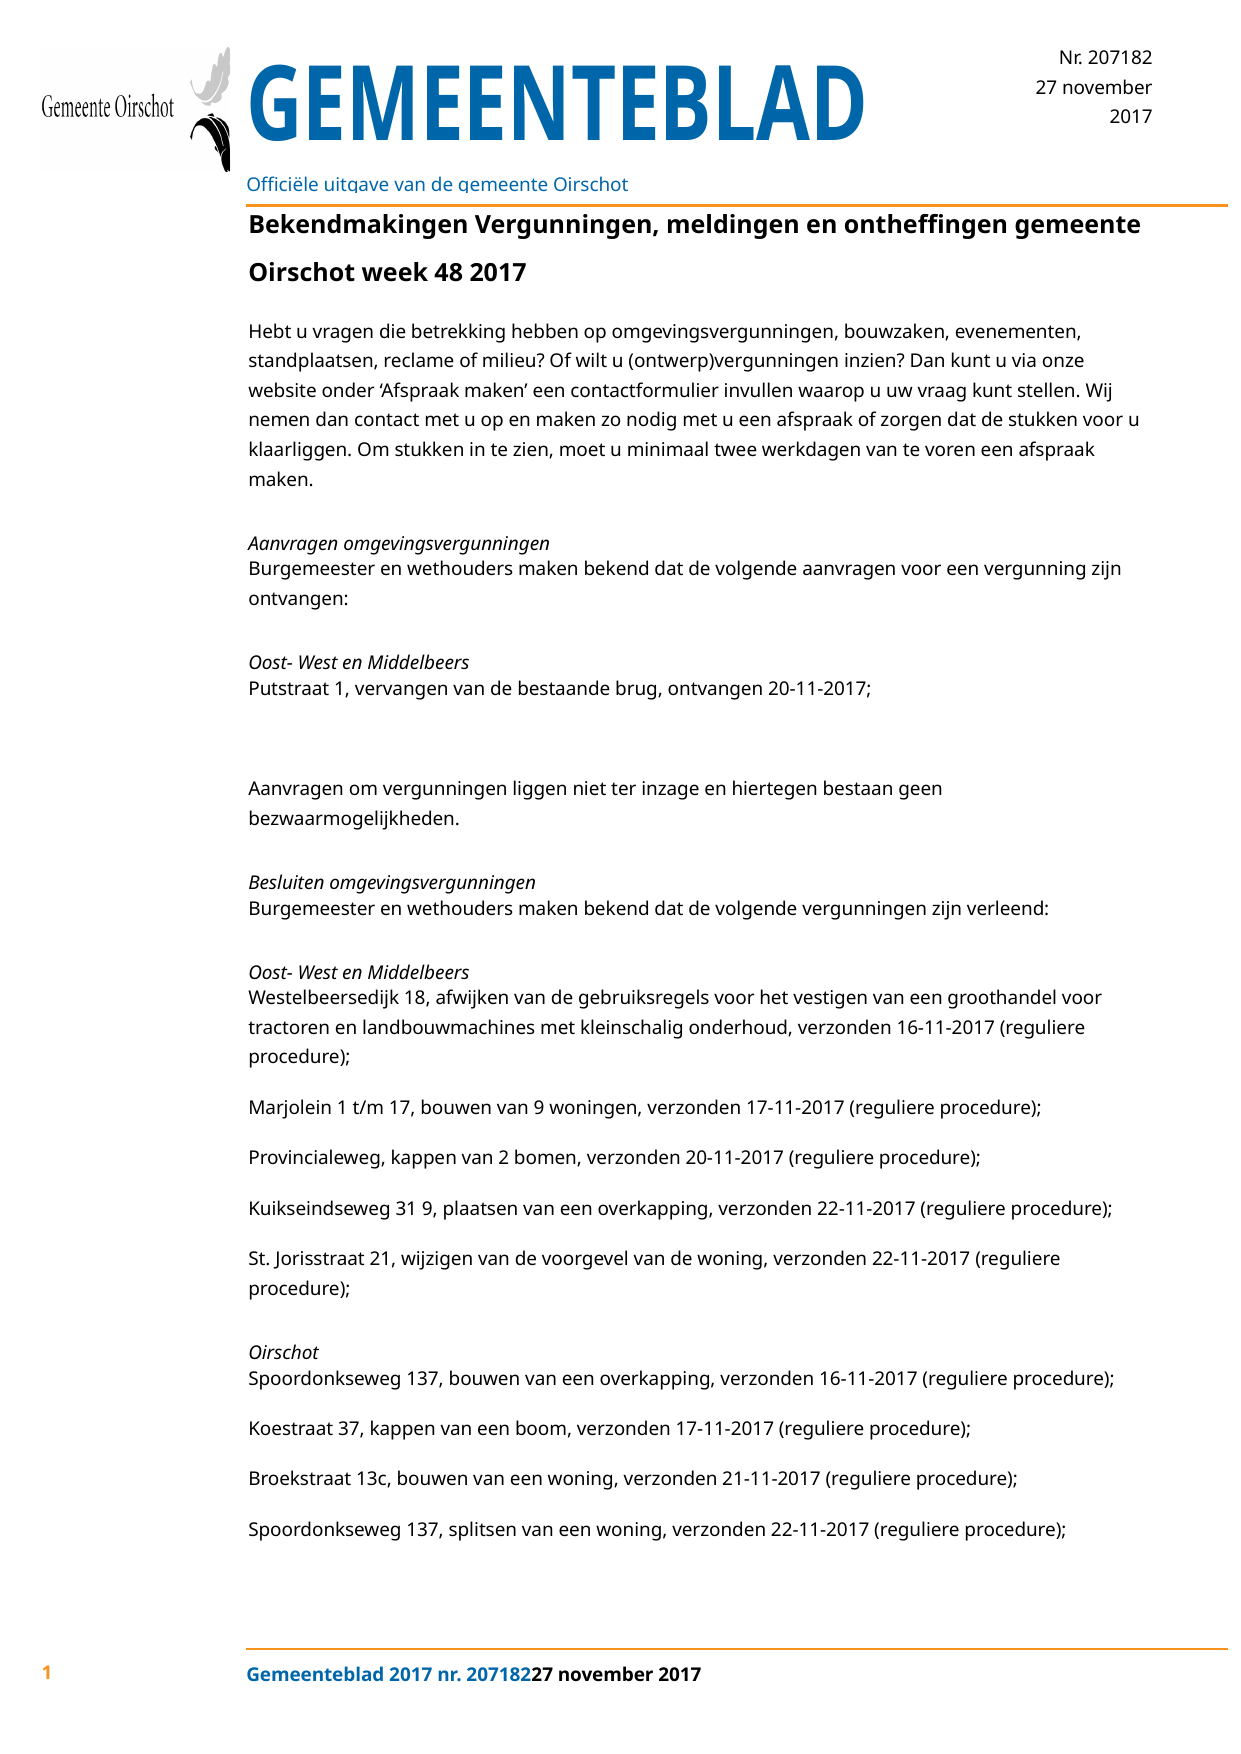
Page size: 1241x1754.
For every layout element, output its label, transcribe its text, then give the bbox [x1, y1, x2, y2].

text Provincialeweg, kappen van 2 bomen, verzonden 20-11-2017 (reguliere procedure); [248, 1144, 1152, 1170]
text Oost- West en Middelbeers [248, 649, 1152, 675]
text Oost- West en Middelbeers [248, 959, 1152, 984]
text Aanvragen omgevingsvergunningen [248, 530, 1152, 556]
text Bekendmakingen Vergunningen, meldingen en ontheffingen gemeente Oirschot week 48 2017 [248, 207, 1152, 288]
picture [41, 47, 231, 172]
text Koestraat 37, kappen van een boom, verzonden 17-11-2017 (reguliere procedure); [248, 1415, 1152, 1441]
text Burgemeester en wethouders maken bekend dat de volgende aanvragen voor een vergunning zijn ontvangen: [248, 556, 1152, 611]
text Hebt u vragen die betrekking hebben op omgevingsvergunningen, bouwzaken, evenementen, standplaatsen, reclame of milieu? Of wilt u (ontwerp)vergunningen inzien? Dan kunt u via onze website onder ‘Afspraak maken’ een contactformulier invullen waarop u uw vraag kunt stellen. Wij nemen dan contact met u op en maken zo nodig met u een afspraak of zorgen dat de stukken voor u klaarliggen. Om stukken in te zien, moet u minimaal twee werkdagen van te voren een afspraak maken. [248, 318, 1152, 492]
text Spoordonkseweg 137, splitsen van een woning, verzonden 22-11-2017 (reguliere procedure); [248, 1516, 1152, 1542]
text Broekstraat 13c, bouwen van een woning, verzonden 21-11-2017 (reguliere procedure); [248, 1466, 1152, 1491]
text Aanvragen om vergunningen liggen niet ter inzage en hiertegen bestaan geen bezwaarmogelijkheden. [248, 776, 1152, 831]
text Oirschot [248, 1339, 1152, 1365]
text Besluiten omgevingsvergunningen [248, 869, 1152, 895]
text Westelbeersedijk 18, afwijken van de gebruiksregels voor het vestigen van een groothandel voor tractoren en landbouwmachines met kleinschalig onderhoud, verzonden 16-11-2017 (reguliere procedure); [248, 984, 1152, 1069]
text Kuikseindseweg 31 9, plaatsen van een overkapping, verzonden 22-11-2017 (reguliere procedure); [248, 1195, 1152, 1221]
text Marjolein 1 t/m 17, bouwen van 9 woningen, verzonden 17-11-2017 (reguliere procedure); [248, 1094, 1152, 1120]
text St. Jorisstraat 21, wijzigen van de voorgevel van de woning, verzonden 22-11-2017 (reguliere procedure); [248, 1245, 1152, 1301]
text Burgemeester en wethouders maken bekend dat de volgende vergunningen zijn verleend: [248, 895, 1152, 921]
text Spoordonkseweg 137, bouwen van een overkapping, verzonden 16-11-2017 (reguliere procedure); [248, 1365, 1152, 1390]
text Putstraat 1, vervangen van de bestaande brug, ontvangen 20-11-2017; [248, 675, 1152, 701]
